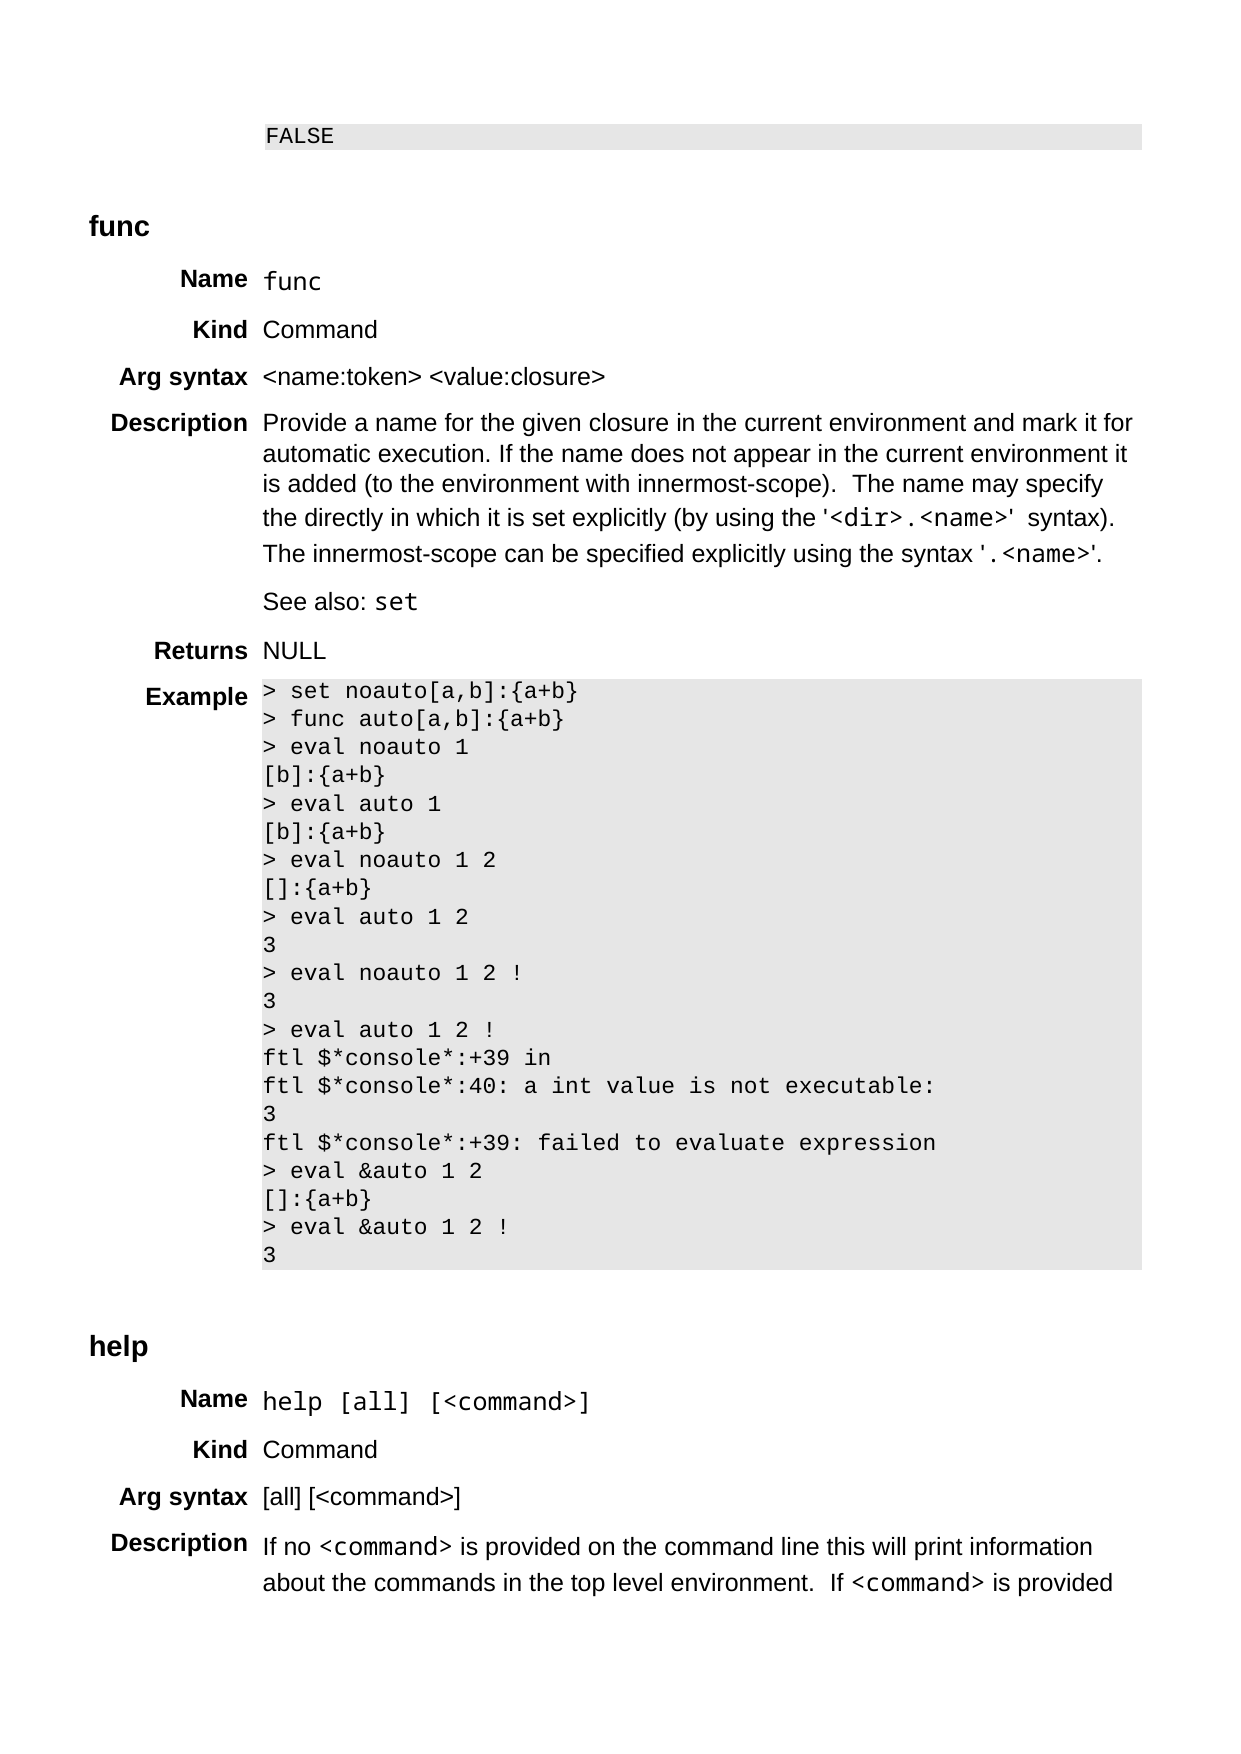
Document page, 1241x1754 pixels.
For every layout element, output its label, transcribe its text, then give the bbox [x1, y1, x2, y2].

table_cell FALSE [263, 118, 1145, 162]
table_cell Kind [89, 307, 259, 353]
table_cell If no <command> is provided on the command line this will print information about the commands in the top level environment. If <command> is provided [260, 1519, 1145, 1601]
table_cell Arg syntax [89, 1473, 259, 1519]
table_cell NULL [260, 627, 1145, 673]
subtitle func [88, 209, 1145, 242]
table_cell Returns [89, 627, 259, 673]
table_cell Command [260, 1426, 1145, 1473]
table_cell Kind [89, 1426, 259, 1473]
table_cell Example [89, 673, 259, 1281]
table_cell Description [89, 400, 259, 627]
table_cell Description [89, 1519, 259, 1601]
table_cell Arg syntax [89, 353, 259, 399]
subtitle help [88, 1329, 1145, 1362]
table_cell > set noauto[a,b]:{a+b} > func auto[a,b]:{a+b} > eval noauto 1 [b]:{a+b} > eval auto 1 [b]:{a+b} > eval noauto 1 2 []:{a+b} > eval auto 1 2 3 > eval noauto 1 2 ! 3 > eval auto 1 2 ! ftl $*console*:+39 in ftl $*console*:40: a int value is not executable: 3 ftl $*console*:+39: failed to evaluate expression > eval &auto 1 2 []:{a+b} > eval &auto 1 2 ! 3 [260, 673, 1145, 1281]
table_header func [260, 255, 1145, 307]
table_cell [all] [<command>] [260, 1473, 1145, 1519]
table_cell [89, 118, 262, 162]
table_header help [all] [<command>] [260, 1375, 1145, 1426]
table_cell Command [260, 307, 1145, 353]
table_cell Provide a name for the given closure in the current environment and mark it for automatic execution. If the name does not appear in the current environment it is added (to the environment with innermost-scope). The name may specify the directly in which it is set explicitly (by using the '<dir>.<name>' syntax). The innermost-scope can be specified explicitly using the syntax '.<name>'. See also: set [260, 400, 1145, 627]
table_header Name [89, 255, 259, 307]
table_cell <name:token> <value:closure> [260, 353, 1145, 399]
table_header Name [89, 1375, 259, 1426]
